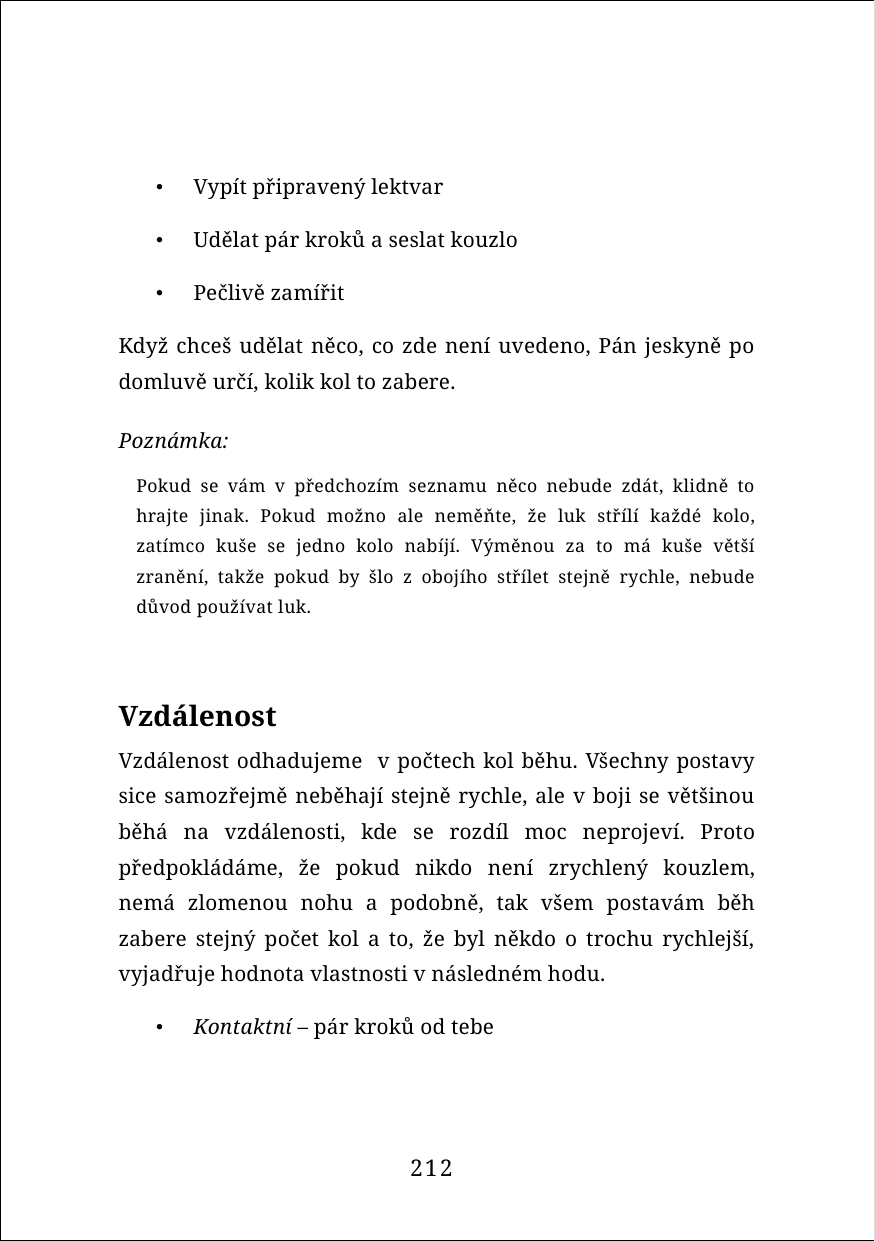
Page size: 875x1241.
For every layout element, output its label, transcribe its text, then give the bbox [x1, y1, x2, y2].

text Poznámka: [118, 426, 756, 454]
subtitle Vzdálenost [118, 696, 756, 734]
list Vypít připravený lektvar [156, 172, 756, 200]
list Udělat pár kroků a seslat kouzlo [156, 225, 756, 253]
text Když chceš udělat něco, co zde není uvedeno, Pán jeskyně po domluvě určí, kolik kol to zabere. [118, 331, 756, 395]
text Pokud se vám v předchozím seznamu něco nebude zdát, klidně to hrajte jinak. Pokud možno ale neměňte, že luk střílí každé kolo, zatímco kuše se jedno kolo nabíjí. Výměnou za to má kuše větší zranění, takže pokud by šlo z obojího střílet stejně rychle, nebude důvod používat luk. [136, 473, 756, 649]
text Vzdálenost odhadujeme v počtech kol běhu. Všechny postavy sice samozřejmě neběhají stejně rychle, ale v boji se většinou běhá na vzdálenosti, kde se rozdíl moc neprojeví. Proto předpokládáme, že pokud nikdo není zrychlený kouzlem, nemá zlomenou nohu a podobně, tak všem postavám běh zabere stejný počet kol a to, že byl někdo o trochu rychlejší, vyjadřuje hodnota vlastnosti v následném hodu. [118, 746, 756, 988]
list Kontaktní – pár kroků od tebe [156, 1012, 756, 1041]
list Pečlivě zamířit [156, 278, 756, 307]
